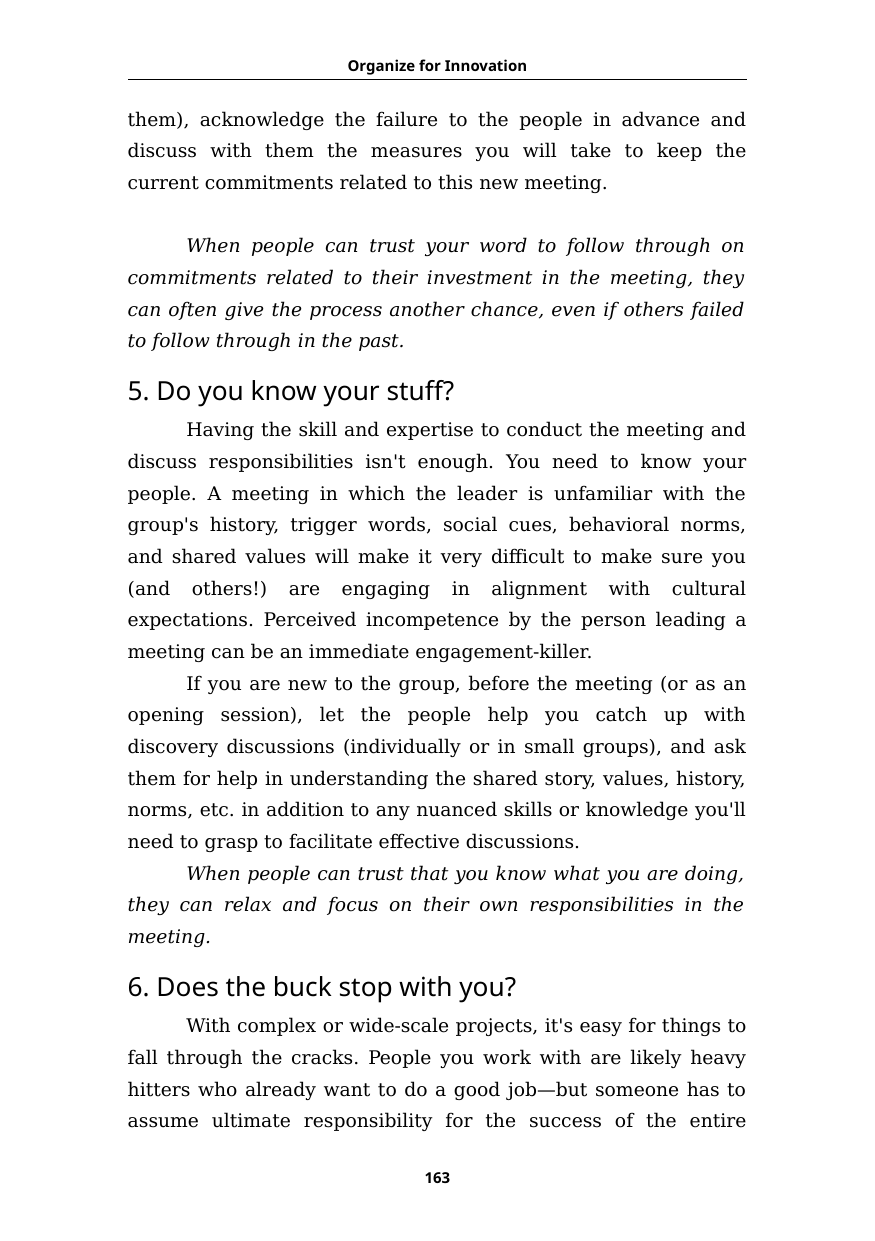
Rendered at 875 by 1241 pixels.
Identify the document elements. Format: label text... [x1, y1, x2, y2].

subtitle 5. Do you know your stuff? [127, 377, 747, 407]
text With complex or wide-scale projects, it's easy for things to fall through the cracks. People you work with are likely heavy hitters who already want to do a good job—but someone has to assume ultimate responsibility for the success of the entire [127, 1015, 747, 1132]
text If you are new to the group, before the meeting (or as an opening session), let the people help you catch up with discovery discussions (individually or in small groups), and ask them for help in understanding the shared story, values, history, norms, etc. in addition to any nuanced skills or knowledge you'll need to grasp to facilitate effective discussions. [127, 673, 747, 853]
text them), acknowledge the failure to the people in advance and discuss with them the measures you will take to keep the current commitments related to this new meeting. [127, 109, 747, 194]
text Having the skill and expertise to conduct the meeting and discuss responsibilities isn't enough. You need to know your people. A meeting in which the leader is unfamiliar with the group's history, trigger words, social cues, behavioral norms, and shared values will make it very difficult to make sure you (and others!) are engaging in alignment with cultural expectations. Perceived incompetence by the person leading a meeting can be an immediate engagement-killer. [127, 419, 747, 663]
subtitle 6. Does the buck stop with you? [127, 972, 747, 1003]
text When people can trust that you know what you are doing, they can relax and focus on their own responsibilities in the meeting. [127, 863, 747, 948]
text When people can trust your word to follow through on commitments related to their investment in the meeting, they can often give the process another chance, even if others failed to follow through in the past. [127, 235, 747, 352]
